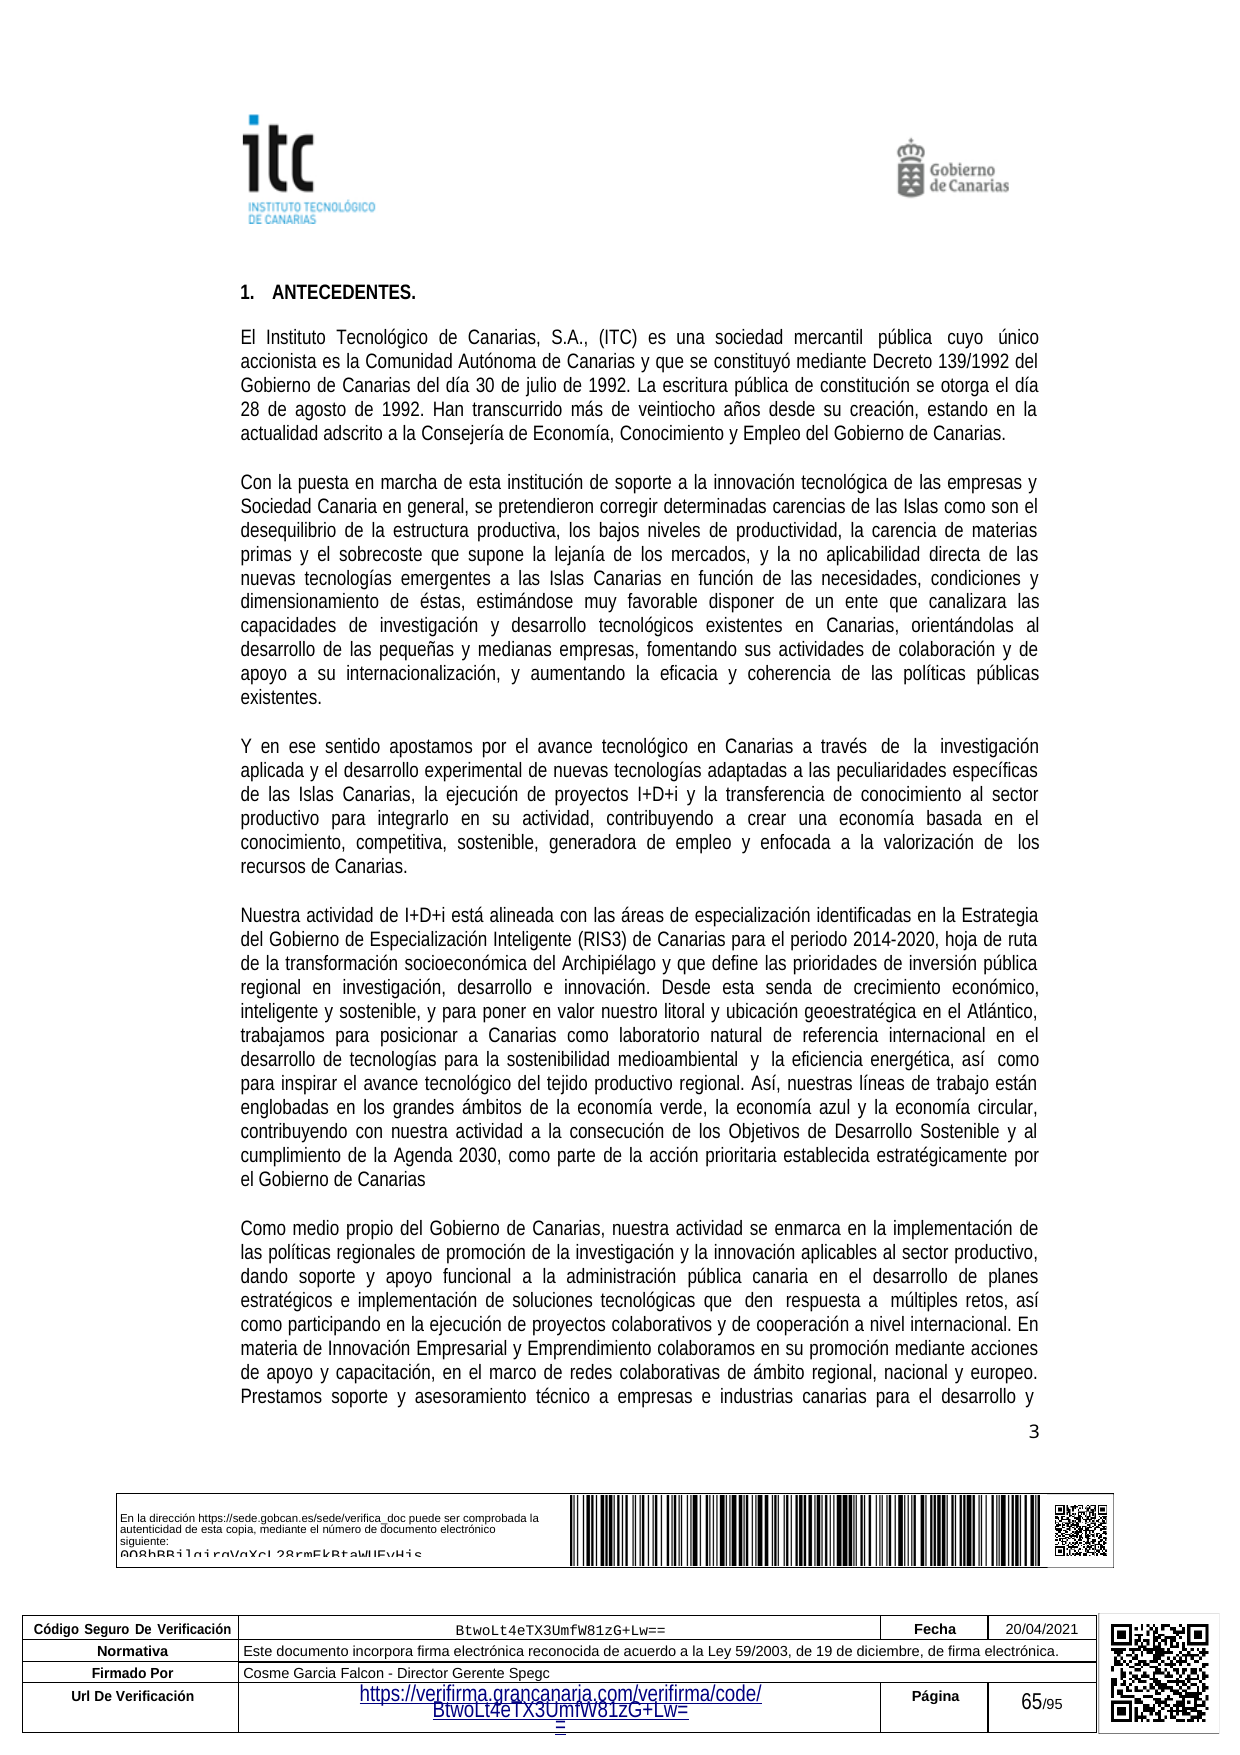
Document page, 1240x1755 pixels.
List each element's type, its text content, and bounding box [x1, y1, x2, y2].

text Con la puesta en marcha de esta institución de soporte a la innovación tecnológica de las empresas y Sociedad Canaria en general, se pretendieron corregir determinadas carencias de las Islas como son el desequilibrio de la estructura productiva, los bajos niveles de productividad, la carencia de materias primas y el sobrecoste que supone la lejanía de los mercados, y la no aplicabilidad directa de las nuevas tecnologías emergentes a las Islas Canarias en función de las necesidades, condiciones y dimensionamiento de éstas, estimándose muy favorable disponer de un ente que canalizara las capacidades de investigación y desarrollo tecnológicos existentes en Canarias, orientándolas al desarrollo de las pequeñas y medianas empresas, fomentando sus actividades de colaboración y de apoyo a su internacionalización, y aumentando la eficacia y coherencia de las políticas públicas existentes. [240, 470, 1039, 709]
list ANTECEDENTES. [240, 280, 1125, 304]
text Nuestra actividad de I+D+i está alineada con las áreas de especialización identificadas en la Estrategia del Gobierno de Especialización Inteligente (RIS3) de Canarias para el periodo 2014-2020, hoja de ruta de la transformación socioeconómica del Archipiélago y que define las prioridades de inversión pública regional en investigación, desarrollo e innovación. Desde esta senda de crecimiento económico, inteligente y sostenible, y para poner en valor nuestro litoral y ubicación geoestratégica en el Atlántico, trabajamos para posicionar a Canarias como laboratorio natural de referencia internacional en el desarrollo de tecnologías para la sostenibilidad medioambiental y la eficiencia energética, así como para inspirar el avance tecnológico del tejido productivo regional. Así, nuestras líneas de trabajo están englobadas en los grandes ámbitos de la economía verde, la economía azul y la economía circular, contribuyendo con nuestra actividad a la consecución de los Objetivos de Desarrollo Sostenible y al cumplimiento de la Agenda 2030, como parte de la acción prioritaria establecida estratégicamente por el Gobierno de Canarias [240, 903, 1039, 1191]
text Como medio propio del Gobierno de Canarias, nuestra actividad se enmarca en la implementación de las políticas regionales de promoción de la investigación y la innovación aplicables al sector productivo, dando soporte y apoyo funcional a la administración pública canaria en el desarrollo de planes estratégicos e implementación de soluciones tecnológicas que den respuesta a múltiples retos, así como participando en la ejecución de proyectos colaborativos y de cooperación a nivel internacional. En materia de Innovación Empresarial y Emprendimiento colaboramos en su promoción mediante acciones de apoyo y capacitación, en el marco de redes colaborativas de ámbito regional, nacional y europeo. Prestamos soporte y asesoramiento técnico a empresas e industrias canarias para el desarrollo y [240, 1216, 1039, 1408]
text El Instituto Tecnológico de Canarias, S.A., (ITC) es una sociedad mercantil pública cuyo único accionista es la Comunidad Autónoma de Canarias y que se constituyó mediante Decreto 139/1992 del Gobierno de Canarias del día 30 de julio de 1992. La escritura pública de constitución se otorga el día 28 de agosto de 1992. Han transcurrido más de veintiocho años desde su creación, estando en la actualidad adscrito a la Consejería de Economía, Conocimiento y Empleo del Gobierno de Canarias. [240, 325, 1039, 445]
text 3 [10, 1418, 1039, 1444]
text Y en ese sentido apostamos por el avance tecnológico en Canarias a través de la investigación aplicada y el desarrollo experimental de nuevas tecnologías adaptadas a las peculiaridades específicas de las Islas Canarias, la ejecución de proyectos I+D+i y la transferencia de conocimiento al sector productivo para integrarlo en su actividad, contribuyendo a crear una economía basada en el conocimiento, competitiva, sostenible, generadora de empleo y enfocada a la valorización de los recursos de Canarias. [240, 734, 1039, 878]
